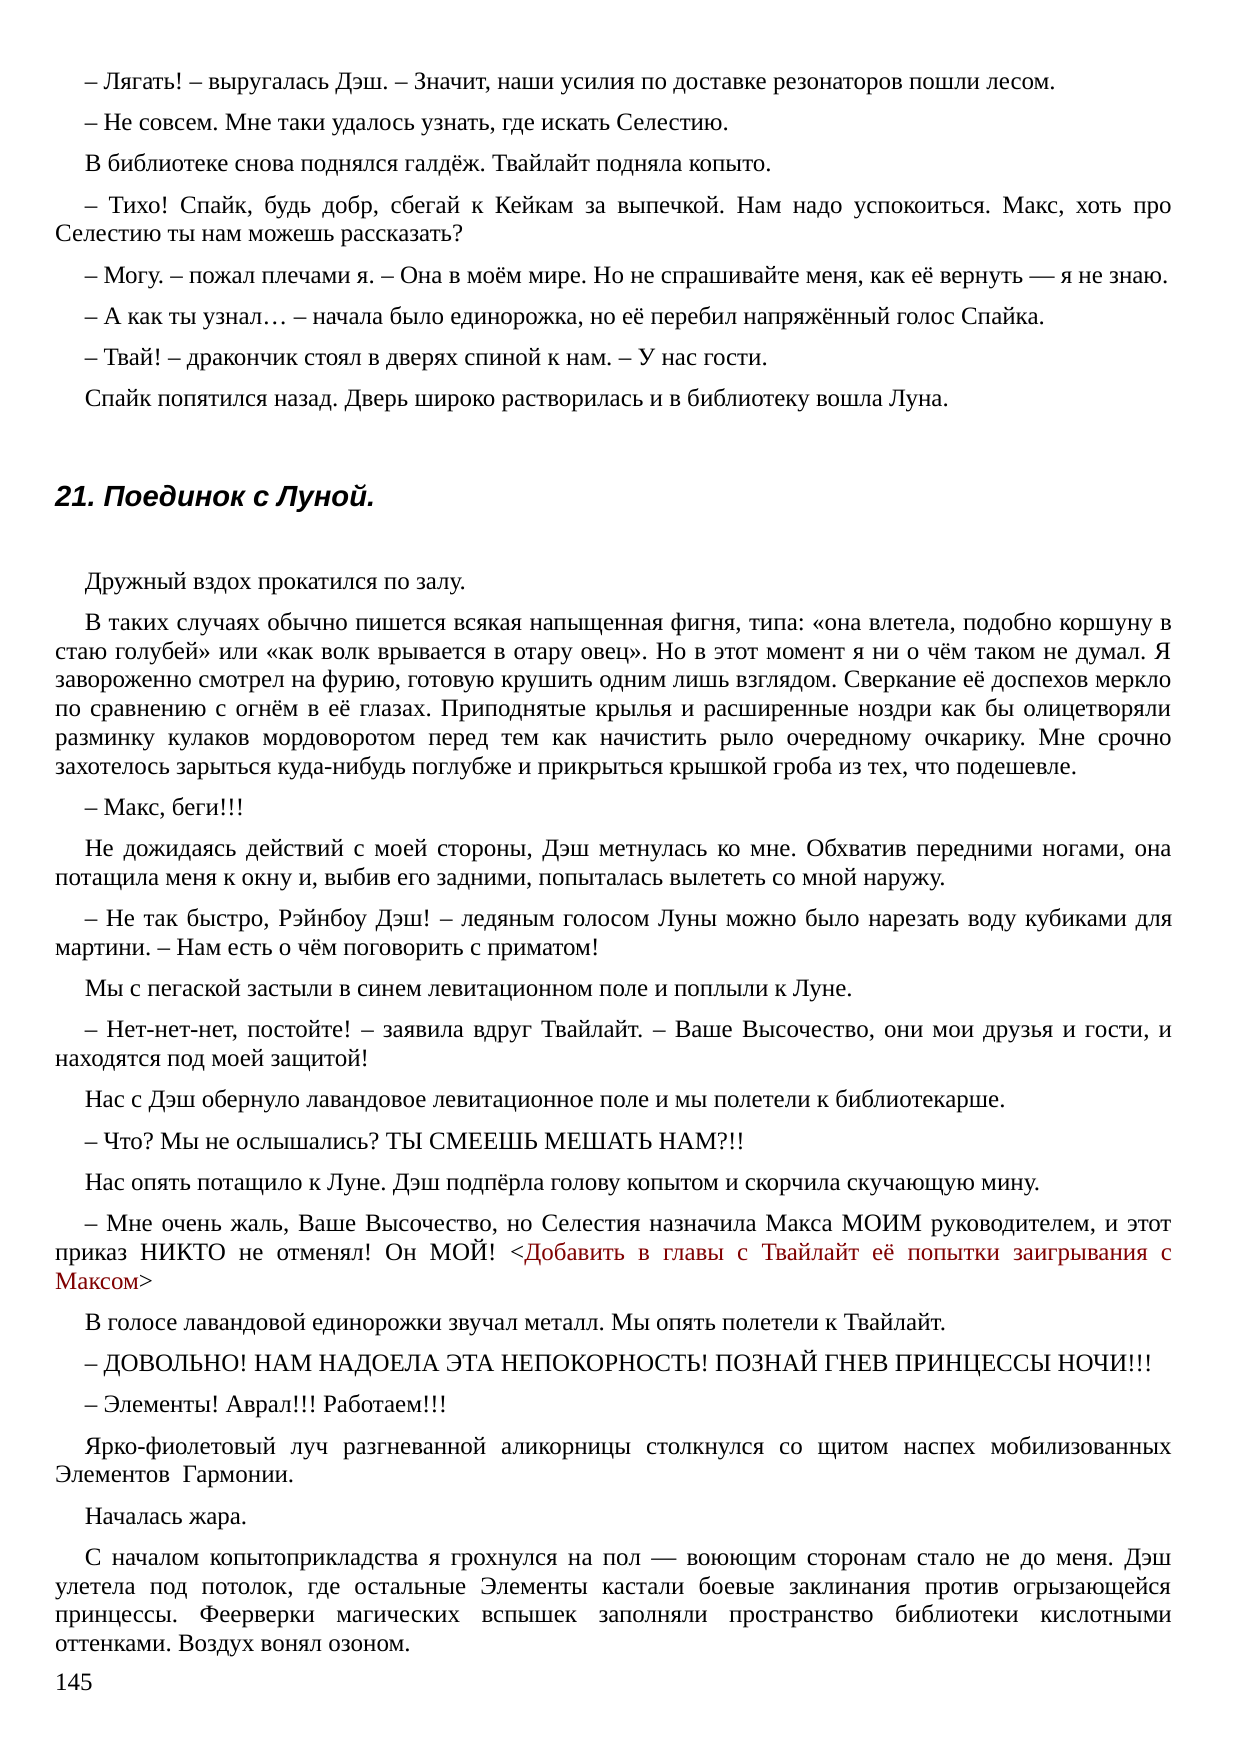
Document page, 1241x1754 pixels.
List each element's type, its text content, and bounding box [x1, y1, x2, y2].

text – Лягать! – выругалась Дэш. – Значит, наши усилия по доставке резонаторов пошли лесом. [55, 66, 1173, 95]
text – Могу. – пожал плечами я. – Она в моём мире. Но не спрашивайте меня, как её вернуть — я не знаю. [55, 260, 1173, 288]
text – Элементы! Аврал!!! Работаем!!! [55, 1389, 1173, 1418]
text – Не так быстро, Рэйнбоу Дэш! – ледяным голосом Луны можно было нарезать воду кубиками для мартини. – Нам есть о чём поговорить с приматом! [55, 903, 1173, 961]
text – Твай! – дракончик стоял в дверях спиной к нам. – У нас гости. [55, 342, 1173, 371]
text Спайк попятился назад. Дверь широко растворилась и в библиотеку вошла Луна. [55, 383, 1173, 412]
text Ярко-фиолетовый луч разгневанной аликорницы столкнулся со щитом наспех мобилизованных Элементов Гармонии. [55, 1431, 1173, 1488]
text Началась жара. [55, 1501, 1173, 1529]
text – Тихо! Спайк, будь добр, сбегай к Кейкам за выпечкой. Нам надо успокоиться. Макс, хоть про Селестию ты нам можешь рассказать? [55, 190, 1173, 247]
text Мы с пегаской застыли в синем левитационном поле и поплыли к Луне. [55, 973, 1173, 1002]
text – Что? Мы не ослышались? ТЫ СМЕЕШЬ МЕШАТЬ НАМ?!! [55, 1126, 1173, 1154]
text С началом копытоприкладства я грохнулся на пол — воюющим сторонам стало не до меня. Дэш улетела под потолок, где остальные Элементы кастали боевые заклинания против огрызающейся принцессы. Феерверки магических вспышек заполняли пространство библиотеки кислотными оттенками. Воздух вонял озоном. [55, 1542, 1173, 1657]
text – Макс, беги!!! [55, 792, 1173, 821]
text В голосе лавандовой единорожки звучал металл. Мы опять полетели к Твайлайт. [55, 1307, 1173, 1336]
text – ДОВОЛЬНО! НАМ НАДОЕЛА ЭТА НЕПОКОРНОСТЬ! ПОЗНАЙ ГНЕВ ПРИНЦЕССЫ НОЧИ!!! [55, 1348, 1173, 1377]
text – Мне очень жаль, Ваше Высочество, но Селестия назначила Макса МОИМ руководителем, и этот приказ НИКТО не отменял! Он МОЙ! <Добавить в главы с Твайлайт её попытки заигрывания с Максом> [55, 1208, 1173, 1294]
subtitle 21. Поединок с Луной. [55, 478, 1173, 512]
text – Не совсем. Мне таки удалось узнать, где искать Селестию. [55, 107, 1173, 136]
text Дружный вздох прокатился по залу. [55, 566, 1173, 594]
text В таких случаях обычно пишется всякая напыщенная фигня, типа: «она влетела, подобно коршуну в стаю голубей» или «как волк врывается в отару овец». Но в этот момент я ни о чём таком не думал. Я завороженно смотрел на фурию, готовую крушить одним лишь взглядом. Сверкание её доспехов меркло по сравнению с огнём в её глазах. Приподнятые крылья и расширенные ноздри как бы олицетворяли разминку кулаков мордоворотом перед тем как начистить рыло очередному очкарику. Мне срочно захотелось зарыться куда-нибудь поглубже и прикрыться крышкой гроба из тех, что подешевле. [55, 607, 1173, 779]
text – А как ты узнал… – начала было единорожка, но её перебил напряжённый голос Спайка. [55, 301, 1173, 330]
text Не дожидаясь действий с моей стороны, Дэш метнулась ко мне. Обхватив передними ногами, она потащила меня к окну и, выбив его задними, попыталась вылететь со мной наружу. [55, 833, 1173, 891]
text – Нет-нет-нет, постойте! – заявила вдруг Твайлайт. – Ваше Высочество, они мои друзья и гости, и находятся под моей защитой! [55, 1014, 1173, 1072]
text Нас с Дэш обернуло лавандовое левитационное поле и мы полетели к библиотекарше. [55, 1084, 1173, 1113]
text Нас опять потащило к Луне. Дэш подпёрла голову копытом и скорчила скучающую мину. [55, 1167, 1173, 1196]
text В библиотеке снова поднялся галдёж. Твайлайт подняла копыто. [55, 148, 1173, 177]
